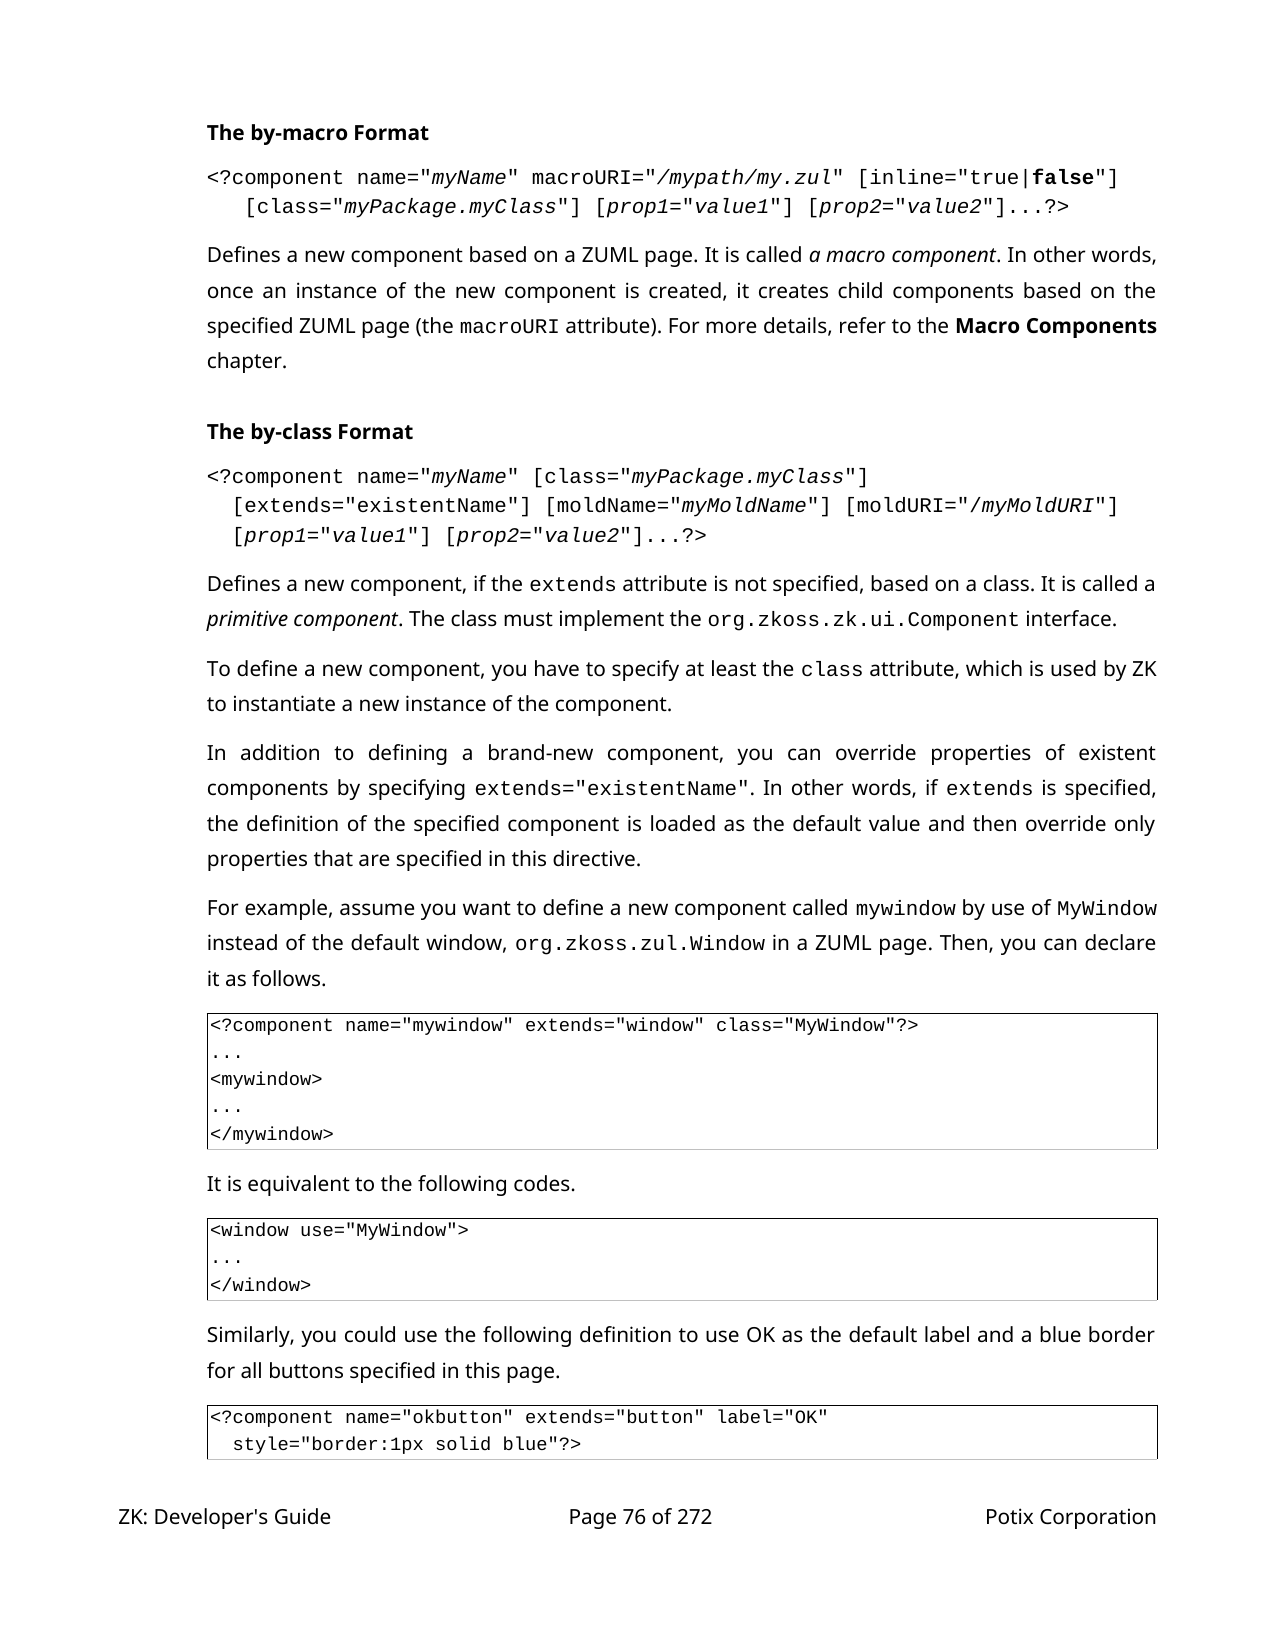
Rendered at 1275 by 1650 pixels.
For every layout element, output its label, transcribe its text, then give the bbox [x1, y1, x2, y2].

text In addition to defining a brand-new component, you can override properties of existent components by specifying extends="existentName". In other words, if extends is specified, the definition of the specified component is loaded as the default value and then override only properties that are specified in this directive. [207, 738, 1157, 872]
text For example, assume you want to define a new component called mywindow by use of MyWindow instead of the default window, org.zkoss.zul.Window in a ZUML page. Then, you can declare it as follows. [207, 893, 1157, 992]
text Defines a new component, if the extends attribute is not specified, based on a class. It is called a primitive component. The class must implement the org.zkoss.zk.ui.Component interface. [207, 569, 1157, 633]
text It is equivalent to the following codes. [207, 1169, 1157, 1198]
text <?component name="mywindow" extends="window" class="MyWindow"?> [208, 1014, 1157, 1037]
text <?component name="okbutton" extends="button" label="OK" [208, 1406, 1157, 1429]
text <?component name="myName" [class="myPackage.myClass"] [extends="existentName"] [moldName="myMoldName"] [moldURI="/myMoldURI"] [prop1="value1"] [prop2="value2"]...?> [207, 466, 1157, 548]
text </window> [208, 1273, 1157, 1300]
text style="border:1px solid blue"?> [208, 1432, 1157, 1459]
text ... [208, 1245, 1157, 1270]
text <window use="MyWindow"> [208, 1219, 1157, 1242]
text </mywindow> [208, 1121, 1157, 1149]
text Defines a new component based on a ZUML page. It is called a macro component. In other words, once an instance of the new component is created, it creates child components based on the specified ZUML page (the macroURI attribute). For more details, refer to the Macro Components chapter. [207, 241, 1157, 375]
text <mywindow> [208, 1067, 1157, 1091]
text Similarly, you could use the following definition to use OK as the default label and a blue border for all buttons specified in this page. [207, 1321, 1157, 1384]
text <?component name="myName" macroURI="/mypath/my.zul" [inline="true|false"] [class="myPackage.myClass"] [prop1="value1"] [prop2="value2"]...?> [207, 167, 1157, 220]
text ... [208, 1094, 1157, 1118]
text ... [208, 1040, 1157, 1064]
text To define a new component, you have to specify at least the class attribute, which is used by ZK to instantiate a new instance of the component. [207, 654, 1157, 717]
subtitle The by-class Format [207, 417, 1157, 445]
subtitle The by-macro Format [207, 118, 1157, 146]
